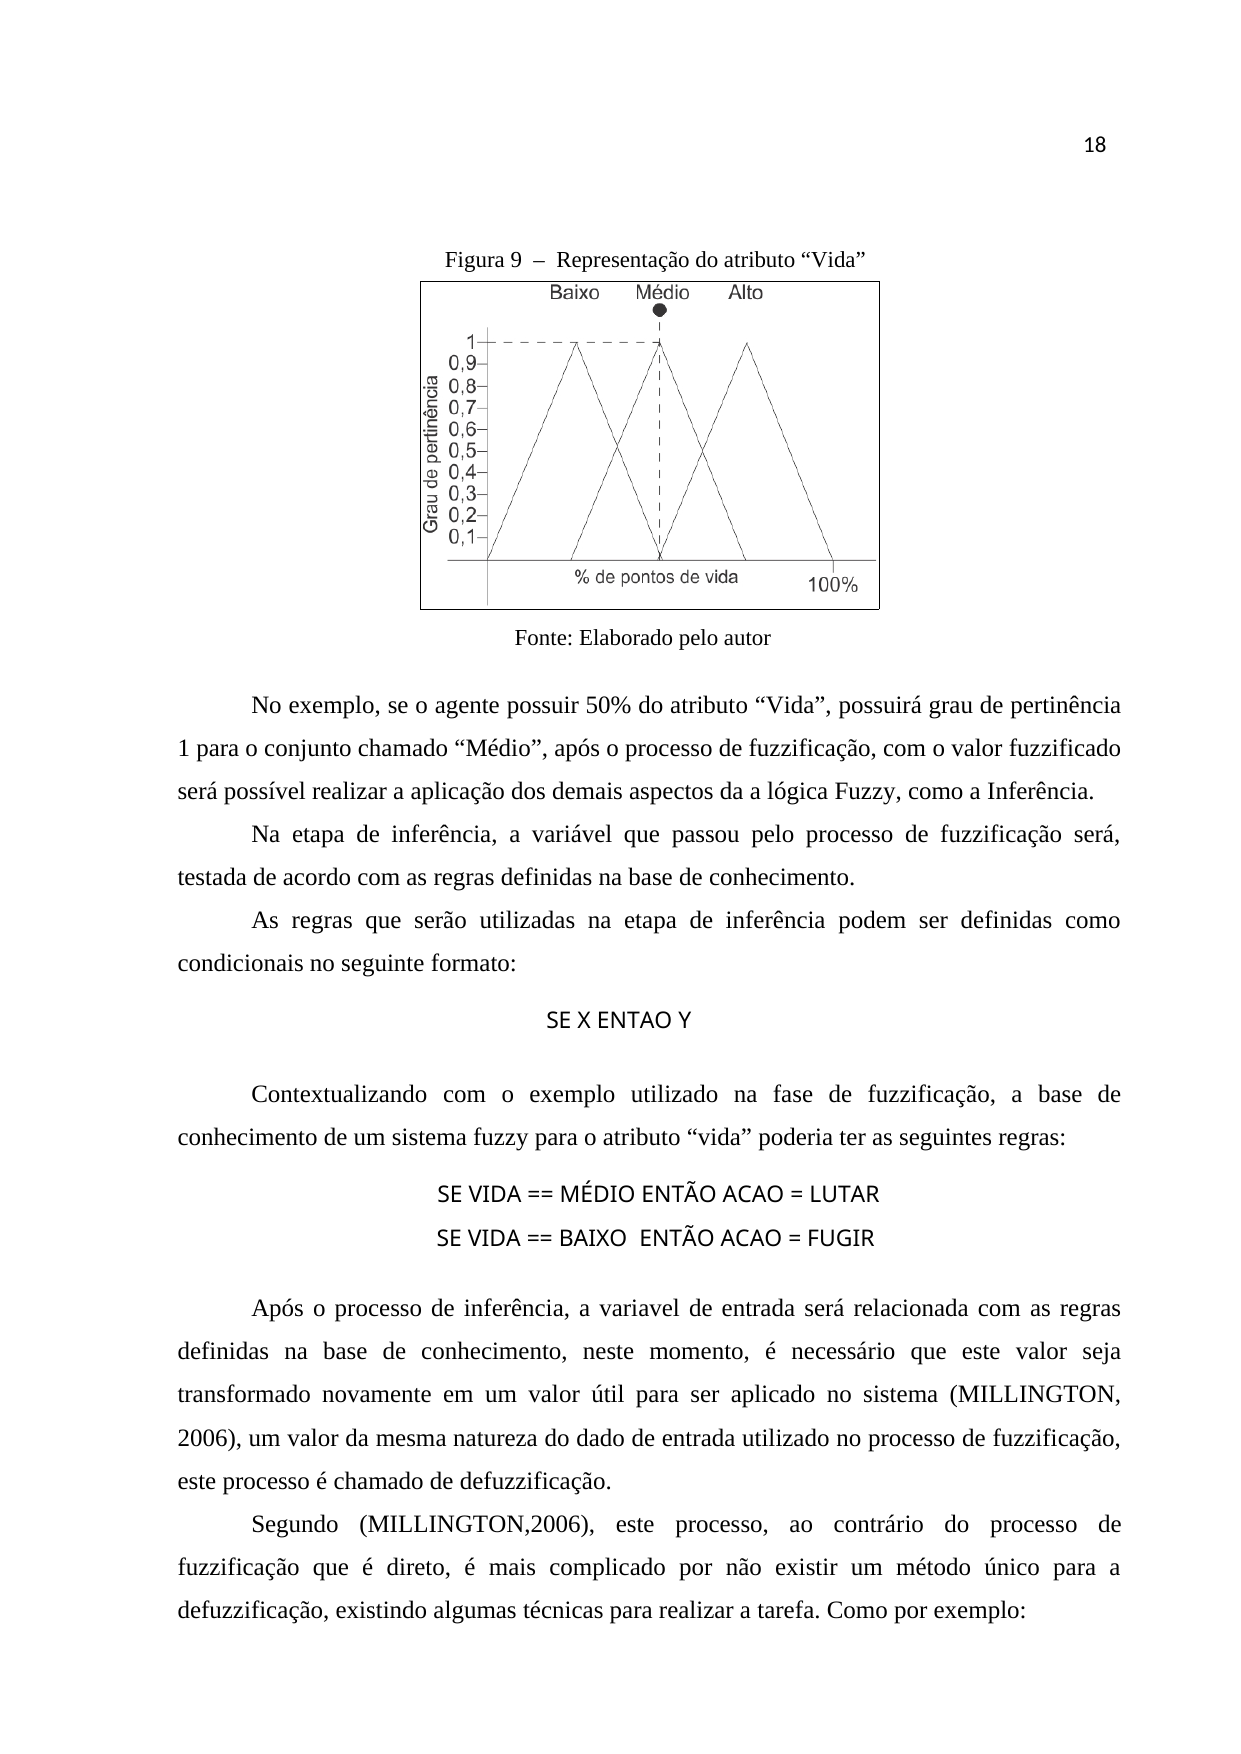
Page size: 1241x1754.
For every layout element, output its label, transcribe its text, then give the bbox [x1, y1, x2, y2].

text SE X ENTAO Y [254, 1004, 1122, 1035]
text Contextualizando com o exemplo utilizado na fase de fuzzificação, a base de conhecimento de um sistema fuzzy para o atributo “vida” poderia ter as seguintes regras: [177, 1079, 1122, 1151]
text No exemplo, se o agente possuir 50% do atributo “Vida”, possuirá grau de pertinência 1 para o conjunto chamado “Médio”, após o processo de fuzzificação, com o valor fuzzificado será possível realizar a aplicação dos demais aspectos da a lógica Fuzzy, como a Inferência. [177, 690, 1122, 805]
text Fonte: Elaborado pelo autor [177, 624, 1122, 651]
text Figura 9 – Representação do atributo “Vida” [177, 246, 1122, 272]
picture [423, 284, 877, 606]
text Na etapa de inferência, a variável que passou pelo processo de fuzzificação será, testada de acordo com as regras definidas na base de conhecimento. [177, 819, 1122, 891]
text SE VIDA == MÉDIO ENTÃO ACAO = LUTAR [177, 1178, 1122, 1209]
text Segundo (MILLINGTON,2006), este processo, ao contrário do processo de fuzzificação que é direto, é mais complicado por não existir um método único para a defuzzificação, existindo algumas técnicas para realizar a tarefa. Como por exemplo: [177, 1509, 1122, 1624]
text As regras que serão utilizadas na etapa de inferência podem ser definidas como condicionais no seguinte formato: [177, 905, 1122, 977]
text SE VIDA == BAIXO ENTÃO ACAO = FUGIR [177, 1222, 1122, 1253]
text Após o processo de inferência, a variavel de entrada será relacionada com as regras definidas na base de conhecimento, neste momento, é necessário que este valor seja transformado novamente em um valor útil para ser aplicado no sistema (MILLINGTON, 2006), um valor da mesma natureza do dado de entrada utilizado no processo de fuzzificação, este processo é chamado de defuzzificação. [177, 1293, 1122, 1494]
